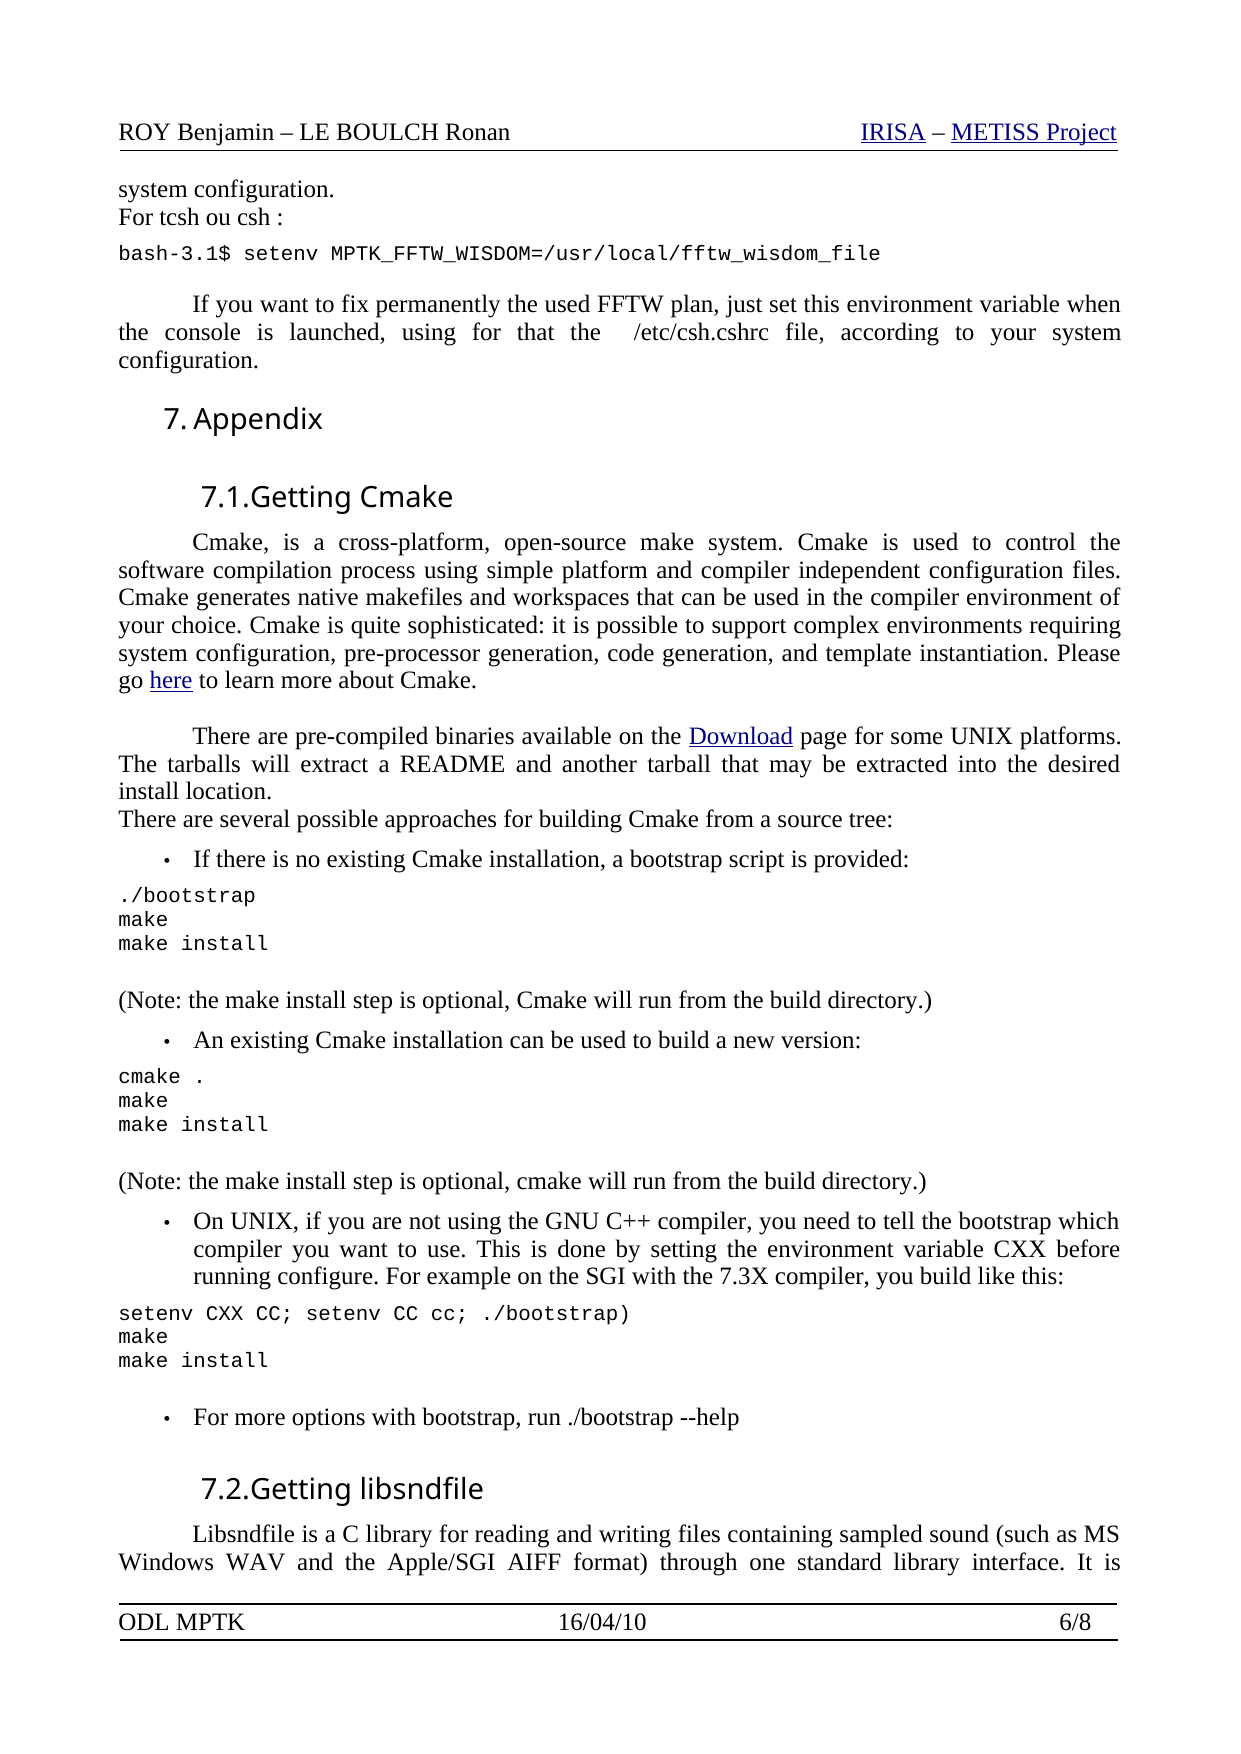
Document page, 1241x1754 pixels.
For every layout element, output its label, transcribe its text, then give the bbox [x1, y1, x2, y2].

subtitle Getting Cmake [193, 476, 1122, 516]
subtitle Appendix [156, 399, 1122, 438]
text make install [118, 933, 1122, 956]
text make install [118, 1114, 1122, 1137]
text ./bootstrap [118, 886, 1122, 909]
text There are pre-compiled binaries available on the Download page for some UNIX platforms. The tarballs will extract a README and another tarball that may be extracted into the desired install location. [118, 722, 1122, 805]
text If you want to fix permanently the used FFTW plan, just set this environment variable when the console is launched, using for that the /etc/csh.cshrc file, according to your system configuration. [118, 291, 1122, 374]
text make [118, 909, 1122, 933]
text bash-3.1$ setenv MPTK_FFTW_WISDOM=/usr/local/fftw_wisdom_file [118, 243, 1122, 267]
text (Note: the make install step is optional, cmake will run from the build directory.) [118, 1167, 1122, 1194]
subtitle Getting libsndfile [193, 1468, 1122, 1508]
text system configuration. [118, 175, 1122, 203]
text Cmake, is a cross-platform, open-source make system. Cmake is used to control the software compilation process using simple platform and compiler independent configuration files. Cmake generates native makefiles and workspaces that can be used in the compiler environment of your choice. Cmake is quite sophisticated: it is possible to support complex environments requiring system configuration, pre-processor generation, code generation, and template instantiation. Please go here to learn more about Cmake. [118, 528, 1122, 694]
text There are several possible approaches for building Cmake from a source tree: [118, 805, 1122, 833]
list If there is no existing Cmake installation, a bootstrap script is provided: [164, 845, 1122, 873]
text make install [118, 1350, 1122, 1373]
list On UNIX, if you are not using the GNU C++ compiler, you need to tell the bootstrap which compiler you want to use. This is done by setting the environment variable CXX before running configure. For example on the SGI with the 7.3X compiler, you build like this: [164, 1207, 1122, 1290]
text (Note: the make install step is optional, Cmake will run from the build directory.) [118, 986, 1122, 1014]
list For more options with bootstrap, run ./bootstrap --help [164, 1403, 1122, 1431]
text setenv CXX CC; setenv CC cc; ./bootstrap) [118, 1303, 1122, 1326]
text make [118, 1326, 1122, 1350]
text cmake . [118, 1066, 1122, 1090]
text For tcsh ou csh : [118, 203, 1122, 231]
text make [118, 1090, 1122, 1114]
list An existing Cmake installation can be used to build a new version: [164, 1026, 1122, 1054]
text Libsndfile is a C library for reading and writing files containing sampled sound (such as MS Windows WAV and the Apple/SGI AIFF format) through one standard library interface. It is [118, 1520, 1122, 1576]
